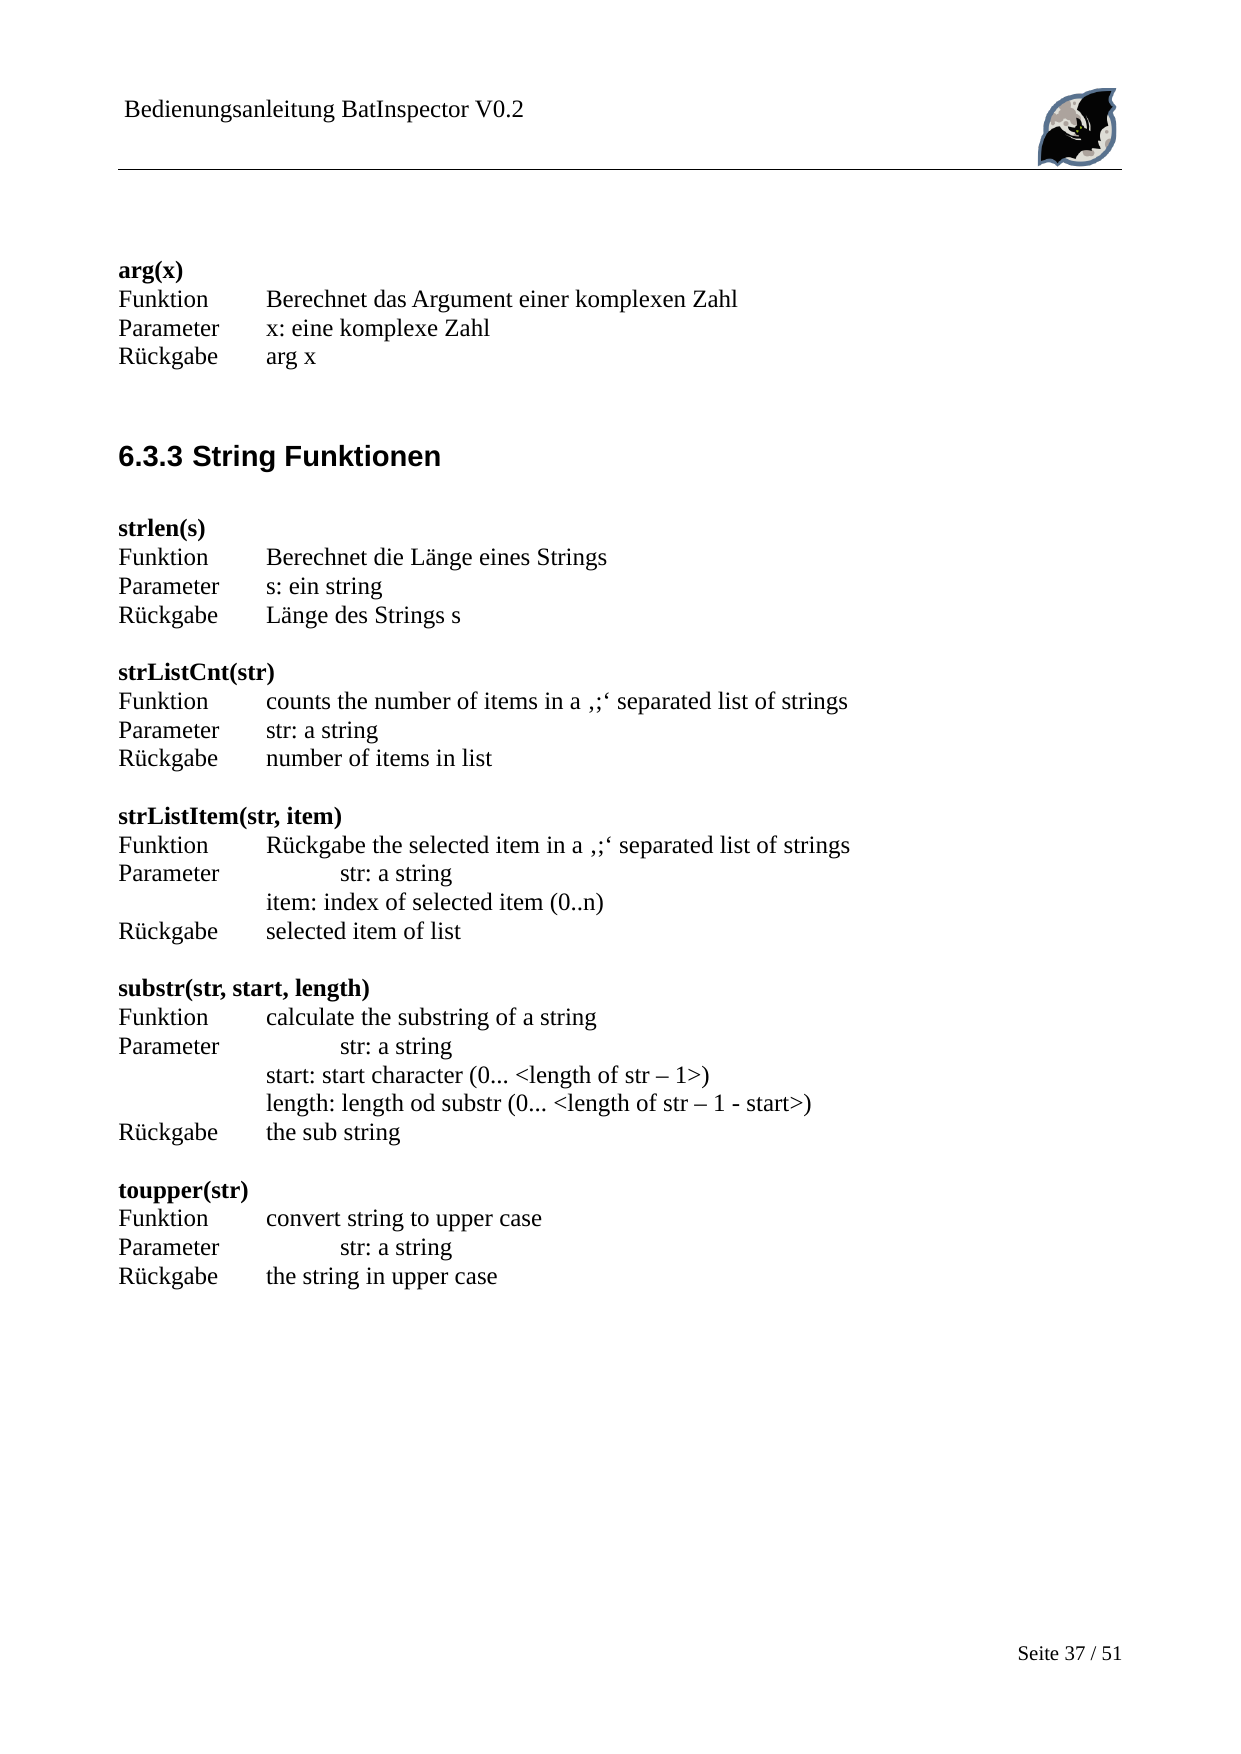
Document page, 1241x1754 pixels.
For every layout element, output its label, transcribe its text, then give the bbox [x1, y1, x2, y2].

text substr(str, start, length) [118, 973, 1122, 1002]
text Rückgabe Länge des Strings s [118, 600, 1122, 628]
text strlen(s) [118, 513, 1122, 542]
picture [1037, 88, 1117, 167]
text Parameter str: a string item: index of selected item (0..n) Rückgabe selected item of list [118, 858, 1122, 945]
text Funktion calculate the substring of a string [118, 1002, 1122, 1031]
text strListItem(str, item) [118, 801, 1122, 830]
text toupper(str) [118, 1175, 1122, 1203]
text Parameter str: a string Rückgabe number of items in list [118, 715, 1122, 772]
subtitle String Funktionen [118, 439, 1122, 472]
text strListCnt(str) [118, 657, 1122, 686]
text Funktion convert string to upper case [118, 1203, 1122, 1232]
text Funktion Berechnet die Länge eines Strings [118, 542, 1122, 571]
text Parameter x: eine komplexe Zahl [118, 313, 1122, 341]
text Parameter s: ein string [118, 571, 1122, 600]
text arg(x) [118, 255, 1122, 284]
text Parameter str: a string Rückgabe the string in upper case [118, 1232, 1122, 1290]
text Parameter str: a string start: start character (0... <length of str – 1>) length: length od substr (0... <length of str – 1 - start>) [118, 1031, 1122, 1117]
text Funktion Rückgabe the selected item in a ‚;‘ separated list of strings [118, 830, 1122, 858]
text Funktion Berechnet das Argument einer komplexen Zahl [118, 284, 1122, 313]
text Rückgabe the sub string [118, 1117, 1122, 1146]
text Rückgabe arg x [118, 341, 1122, 370]
text Funktion counts the number of items in a ‚;‘ separated list of strings [118, 686, 1122, 715]
